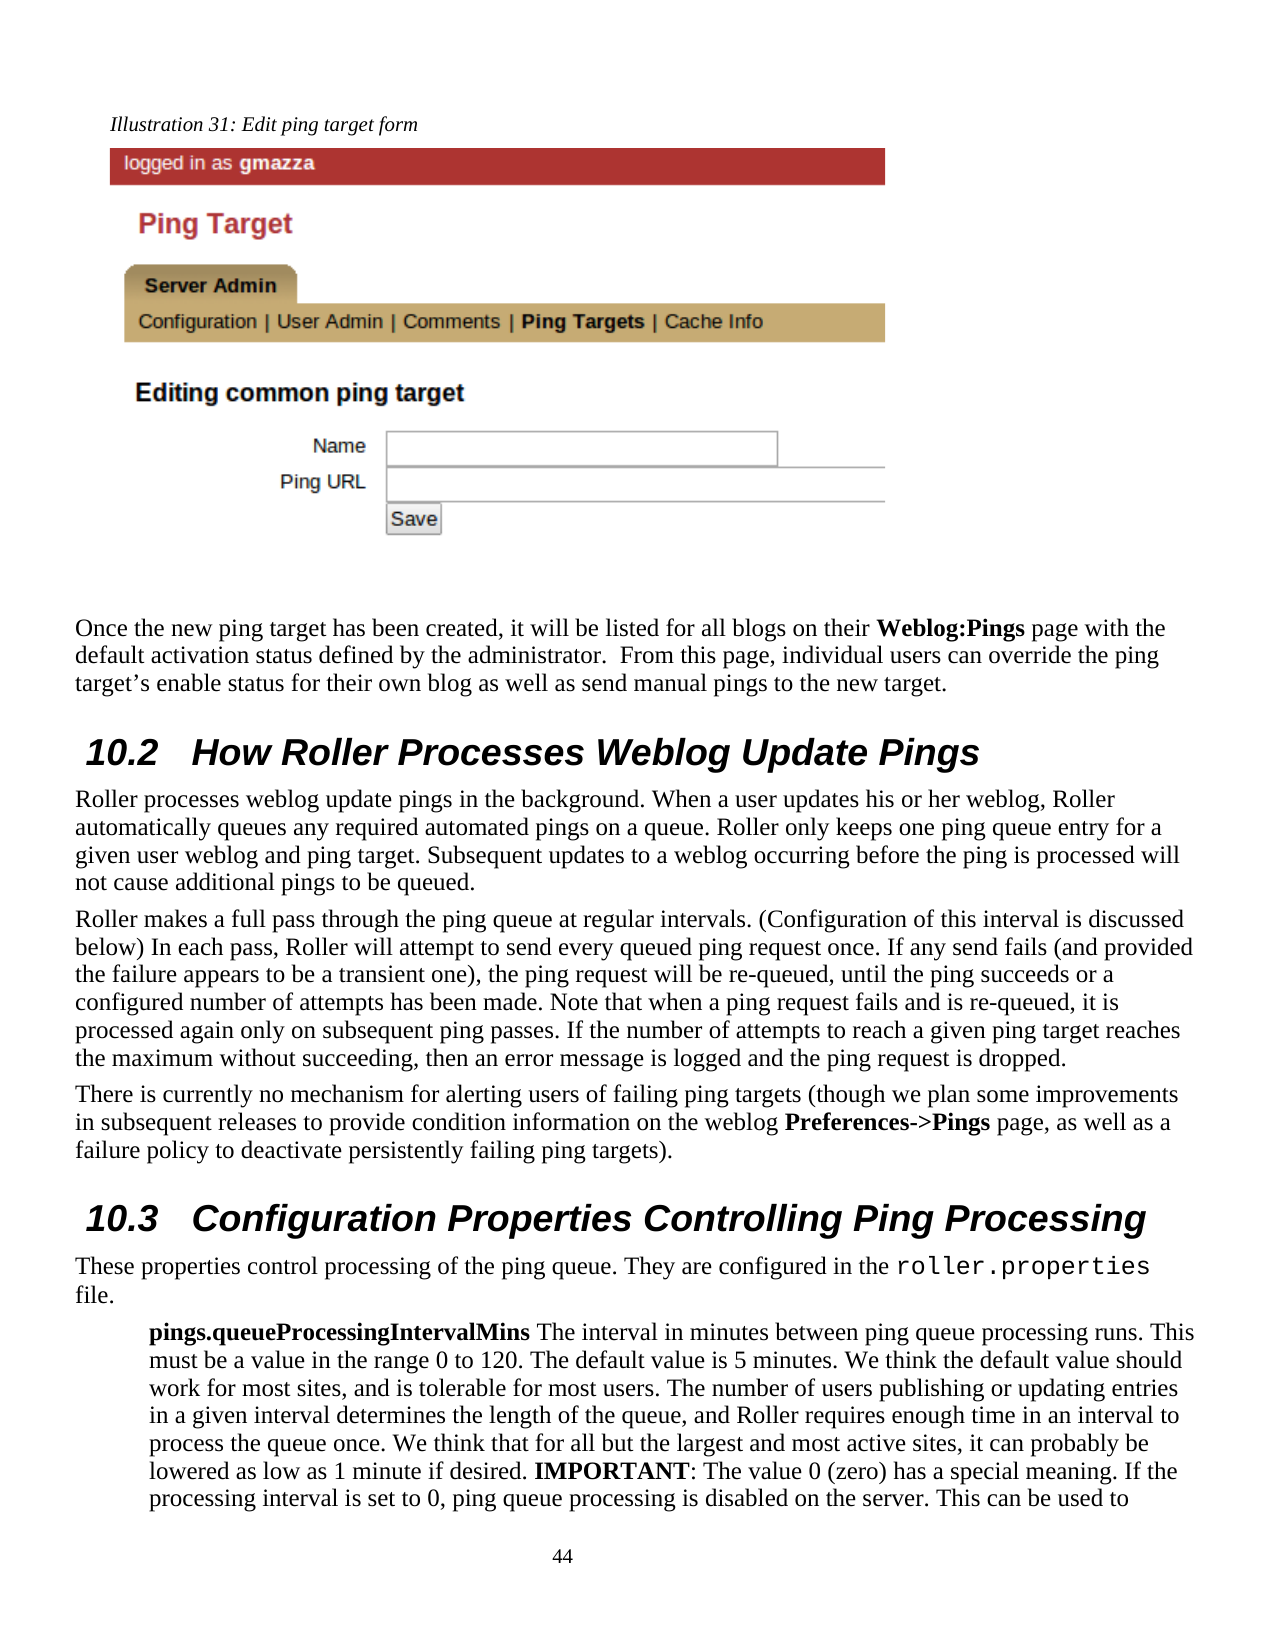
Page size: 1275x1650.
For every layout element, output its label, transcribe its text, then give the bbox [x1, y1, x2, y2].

text Once the new ping target has been created, it will be listed for all blogs on their Weblog:Pings page with the default activation status defined by the administrator. From this page, individual users can override the ping target’s enable status for their own blog as well as send manual pings to the new target. [75, 614, 1200, 697]
text Roller processes weblog update pings in the background. When a user updates his or her weblog, Roller automatically queues any required automated pings on a queue. Roller only keeps one ping queue entry for a given user weblog and ping target. Subsequent updates to a weblog occurring before the ping is processed will not cause additional pings to be queued. [75, 785, 1200, 896]
text Roller makes a full pass through the ping queue at regular intervals. (Configuration of this interval is discussed below) In each pass, Roller will attempt to send every queued ping request once. If any send fails (and provided the failure appears to be a transient one), the ping request will be re-queued, until the ping succeeds or a configured number of attempts has been made. Note that when a ping request fails and is re-queued, it is processed again only on subsequent ping passes. If the number of attempts to reach a given ping target reaches the maximum without succeeding, then an error message is logged and the ping request is dropped. [75, 905, 1200, 1071]
list pings.queueProcessingIntervalMins The interval in minutes between ping queue processing runs. This must be a value in the range 0 to 120. The default value is 5 minutes. We think the default value should work for most sites, and is tolerable for most users. The number of users publishing or updating entries in a given interval determines the length of the queue, and Roller requires enough time in an interval to process the queue once. We think that for all but the largest and most active sites, it can probably be lowered as low as 1 minute if desired. IMPORTANT: The value 0 (zero) has a special meaning. If the processing interval is set to 0, ping queue processing is disabled on the server. This can be used to [149, 1318, 1200, 1512]
text Illustration 31: Edit ping target form [110, 113, 885, 136]
picture [109, 148, 886, 554]
text These properties control processing of the ping queue. They are configured in the roller.properties file. [75, 1252, 1200, 1309]
subtitle How Roller Processes Weblog Update Pings [75, 731, 1200, 773]
text There is currently no mechanism for alerting users of failing ping targets (though we plan some improvements in subsequent releases to provide condition information on the weblog Preferences->Pings page, as well as a failure policy to deactivate persistently failing ping targets). [75, 1080, 1200, 1163]
subtitle Configuration Properties Controlling Ping Processing [75, 1197, 1200, 1239]
